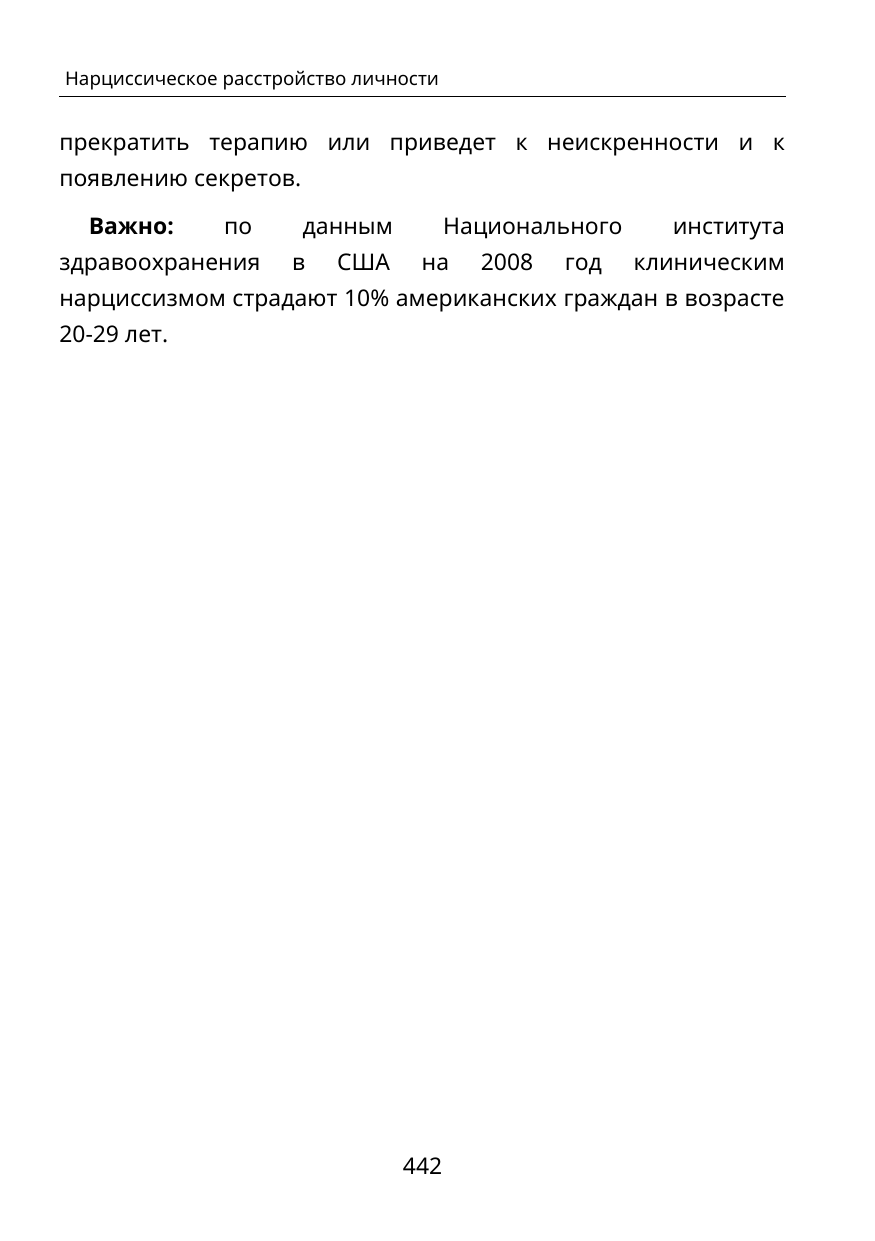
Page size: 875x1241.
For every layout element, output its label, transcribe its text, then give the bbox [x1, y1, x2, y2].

text прекратить терапию или приведет к неискренности и к появлению секретов. [59, 126, 786, 193]
text Важно: по данным Национального института здравоохранения в США на 2008 год клиническим нарциссизмом страдают 10% американских граждан в возрасте 20-29 лет. [59, 210, 786, 349]
